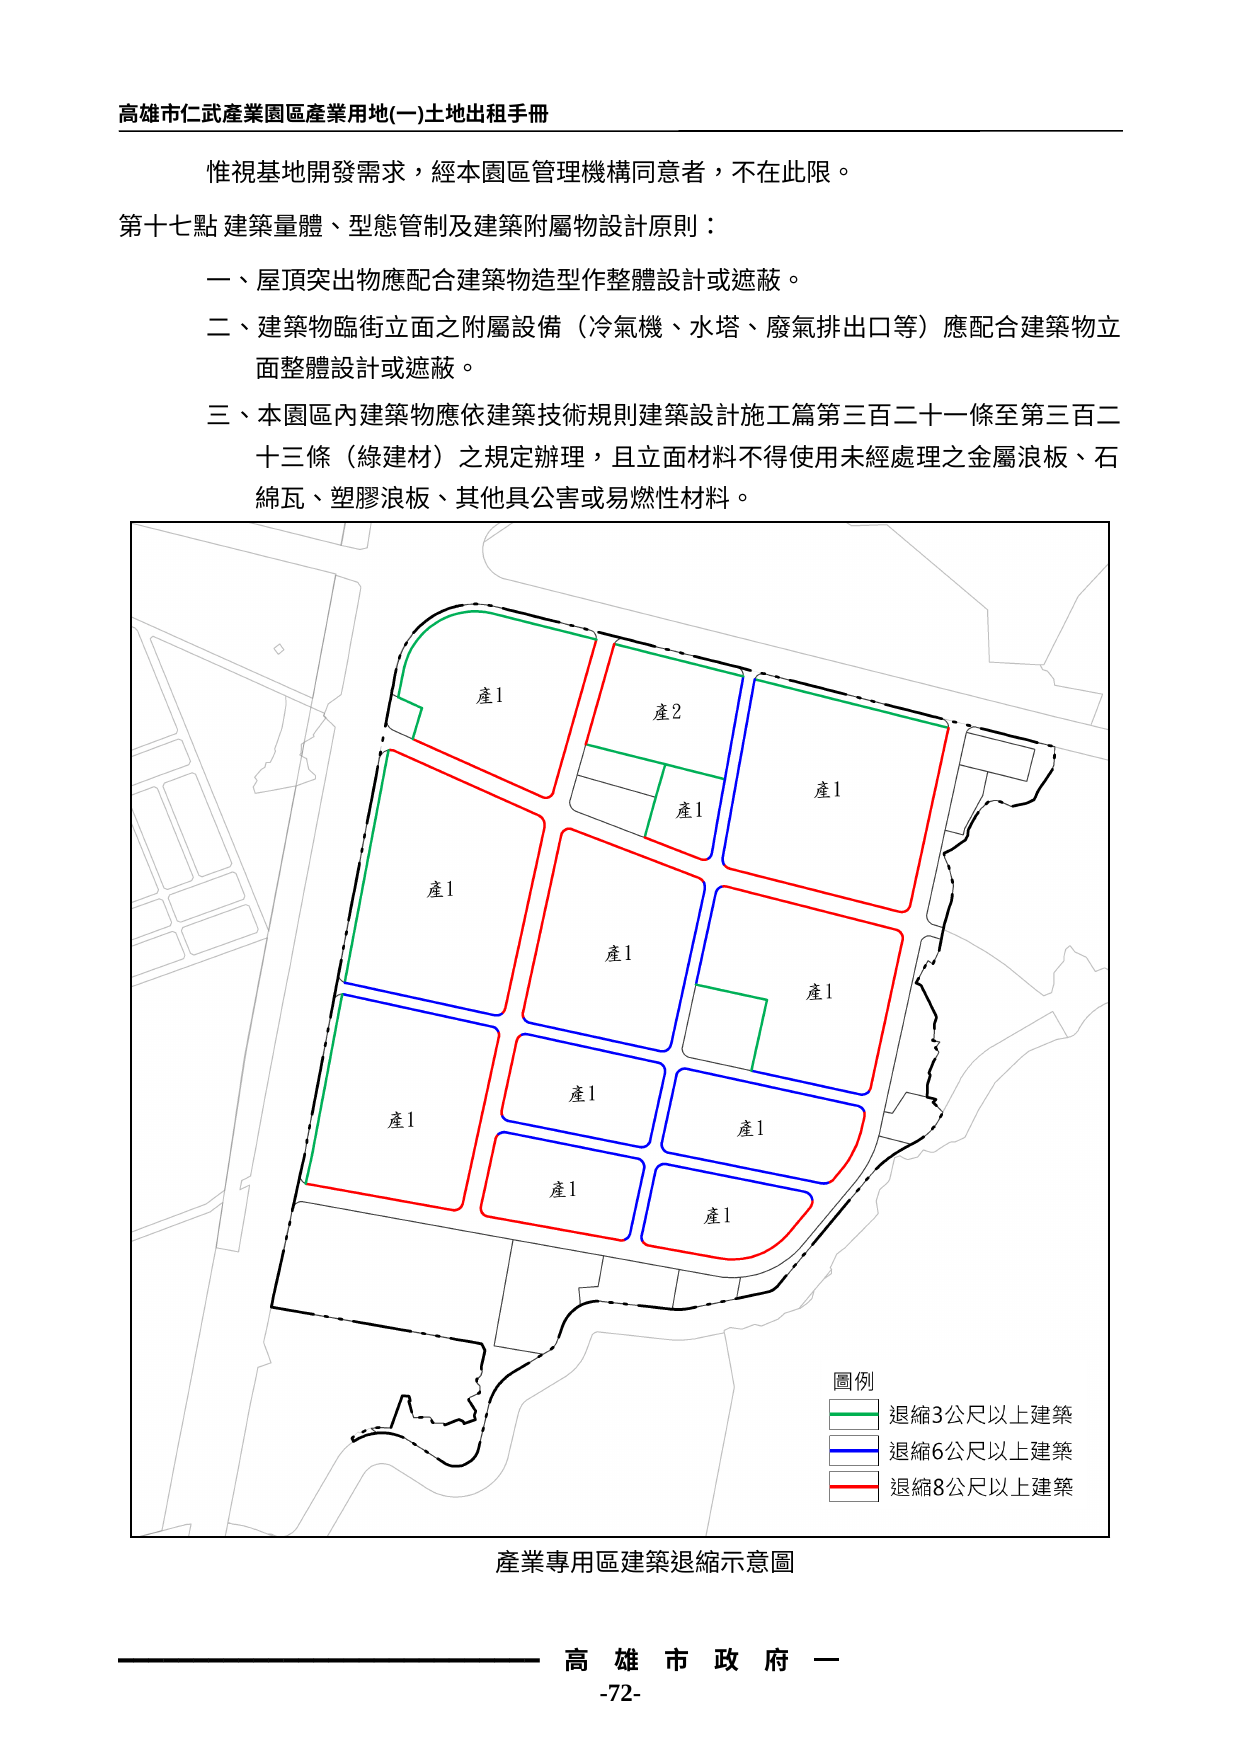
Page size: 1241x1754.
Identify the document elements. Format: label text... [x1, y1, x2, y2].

picture [132, 523, 1108, 1536]
text 惟視基地開發需求，經本園區管理機構同意者，不在此限。 [207, 148, 1122, 189]
text 二、建築物臨街立面之附屬設備（冷氣機、水塔、廢氣排出口等）應配合建築物立面整體設計或遮蔽。 [207, 303, 1122, 386]
subtitle 產業專用區建築退縮示意圖 [168, 1543, 1122, 1579]
text 第十七點 建築量體、型態管制及建築附屬物設計原則： [118, 202, 1122, 243]
text 三、本園區內建築物應依建築技術規則建築設計施工篇第三百二十一條至第三百二十三條（綠建材）之規定辦理，且立面材料不得使用未經處理之金屬浪板、石綿瓦、塑膠浪板、其他具公害或易燃性材料。 [207, 391, 1122, 516]
text 一、屋頂突出物應配合建築物造型作整體設計或遮蔽。 [207, 256, 1122, 298]
